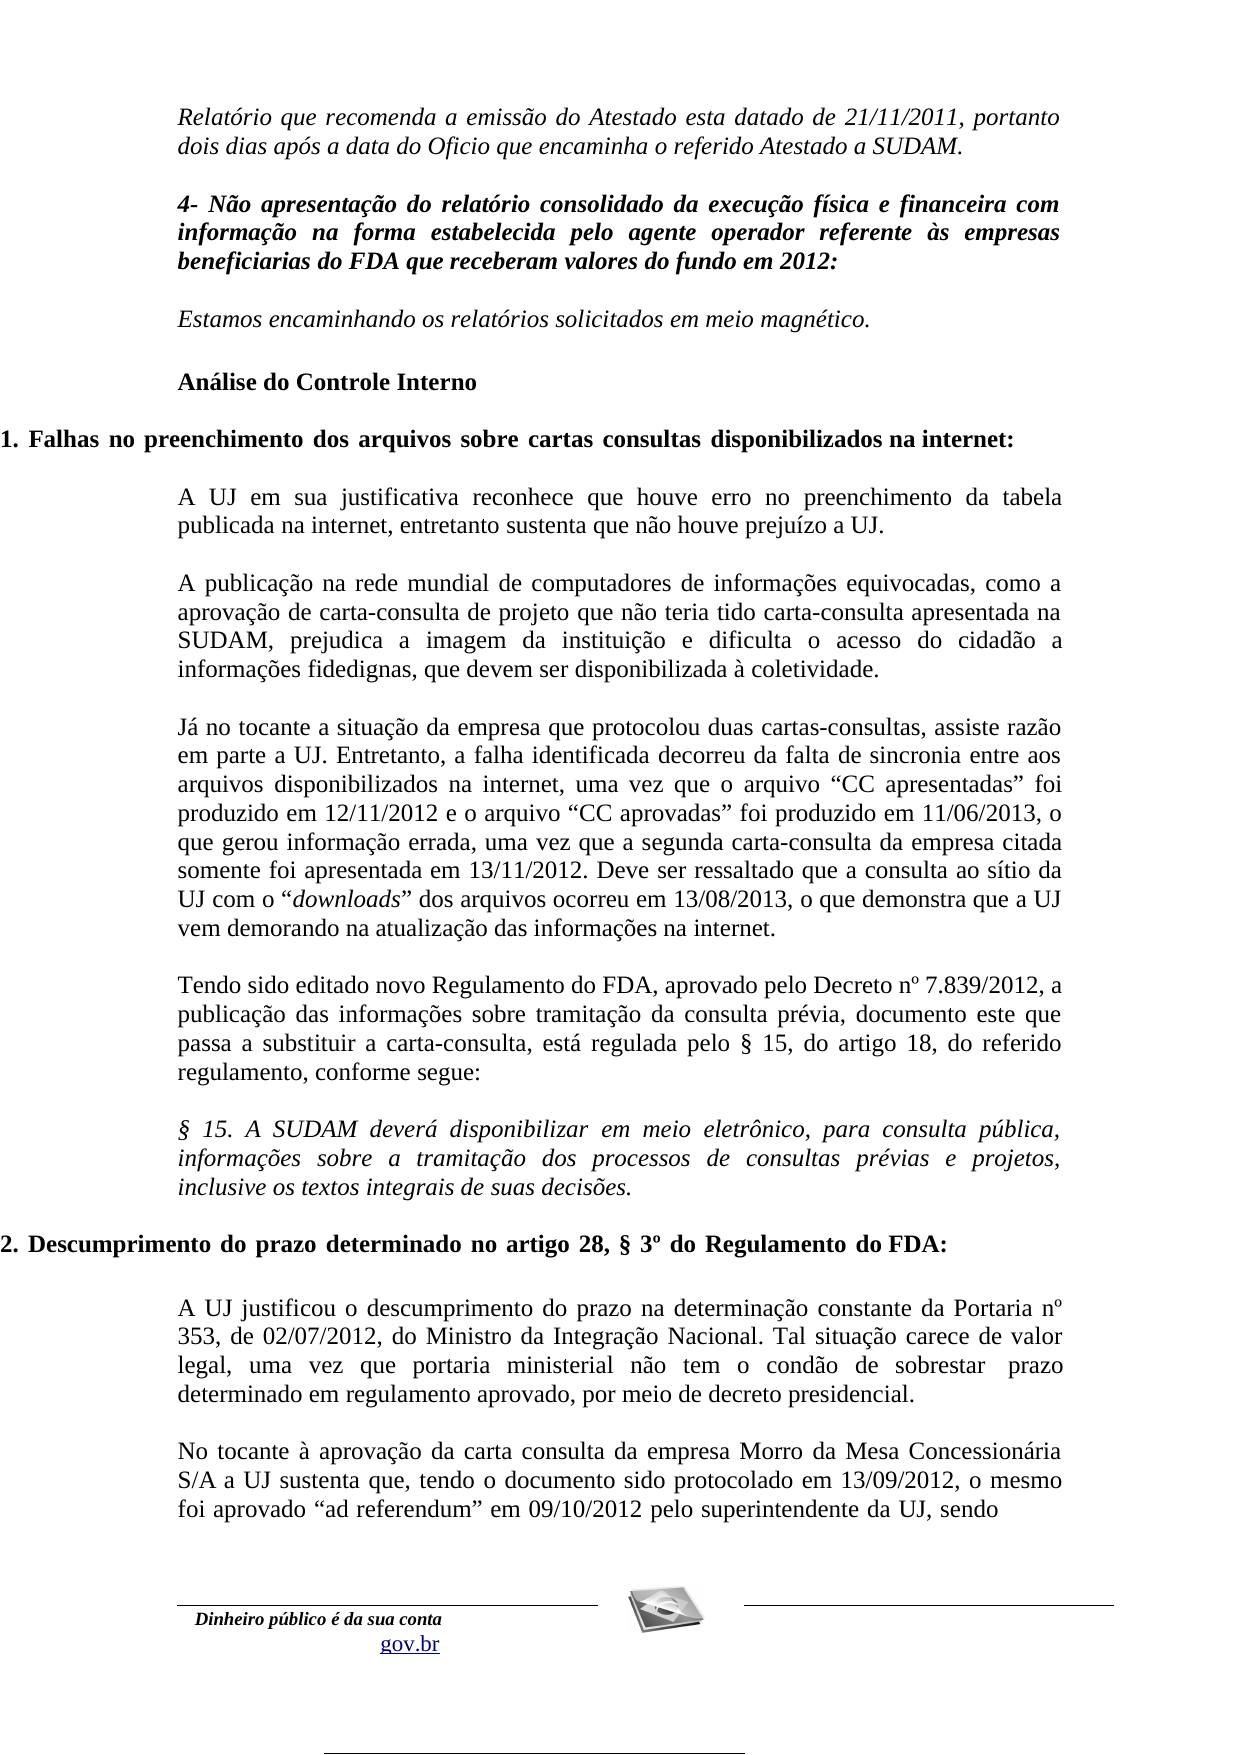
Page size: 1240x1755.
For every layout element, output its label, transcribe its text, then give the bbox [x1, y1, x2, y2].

text A UJ em sua justificativa reconhece que houve erro no preenchimento da tabela publicada na internet, entretanto sustenta que não houve prejuízo a UJ. [177, 482, 1063, 539]
text Relatório que recomenda a emissão do Atestado esta datado de 21/11/2011, portanto dois dias após a data do Oficio que encaminha o referido Atestado a SUDAM. [177, 102, 1060, 160]
text Já no tocante a situação da empresa que protocolou duas cartas-consultas, assiste razão em parte a UJ. Entretanto, a falha identificada decorreu da falta de sincronia entre aos arquivos disponibilizados na internet, uma vez que o arquivo “CC apresentadas” foi produzido em 12/11/2012 e o arquivo “CC aprovadas” foi produzido em 11/06/2013, o que gerou informação errada, uma vez que a segunda carta-consulta da empresa citada somente foi apresentada em 13/11/2012. Deve ser ressaltado que a consulta ao sítio da UJ com o “downloads” dos arquivos ocorreu em 13/08/2013, o que demonstra que a UJ vem demorando na atualização das informações na internet. [177, 712, 1063, 942]
text A UJ justificou o descumprimento do prazo na determinação constante da Portaria nº 353, de 02/07/2012, do Ministro da Integração Nacional. Tal situação carece de valor legal, uma vez que portaria ministerial não tem o condão de sobrestar prazo determinado em regulamento aprovado, por meio de decreto presidencial. [177, 1293, 1063, 1408]
text Estamos encaminhando os relatórios solicitados em meio magnético. [177, 304, 1239, 332]
text § 15. A SUDAM deverá disponibilizar em meio eletrônico, para consulta pública, informações sobre a tramitação dos processos de consultas prévias e projetos, inclusive os textos integrais de suas decisões. [177, 1114, 1061, 1200]
list Descumprimento do prazo determinado no artigo 28, § 3º do Regulamento do FDA: [0, 1229, 1061, 1258]
text No tocante à aprovação da carta consulta da empresa Morro da Mesa Concessionária S/A a UJ sustenta que, tendo o documento sido protocolado em 13/09/2012, o mesmo foi aprovado “ad referendum” em 09/10/2012 pelo superintendente da UJ, sendo [177, 1436, 1063, 1523]
text Tendo sido editado novo Regulamento do FDA, aprovado pelo Decreto nº 7.839/2012, a publicação das informações sobre tramitação da consulta prévia, documento este que passa a substituir a carta-consulta, está regulada pelo § 15, do artigo 18, do referido regulamento, conforme segue: [177, 970, 1063, 1085]
subtitle Análise do Controle Interno [177, 367, 1239, 395]
list Não apresentação do relatório consolidado da execução física e financeira com informação na forma estabelecida pelo agente operador referente às empresas beneficiarias do FDA que receberam valores do fundo em 2012: [177, 189, 1060, 275]
list Falhas no preenchimento dos arquivos sobre cartas consultas disponibilizados na internet: [0, 424, 1062, 453]
text A publicação na rede mundial de computadores de informações equivocadas, como a aprovação de carta-consulta de projeto que não teria tido carta-consulta apresentada na SUDAM, prejudica a imagem da instituição e dificulta o acesso do cidadão a informações fidedignas, que devem ser disponibilizada à coletividade. [177, 568, 1062, 683]
